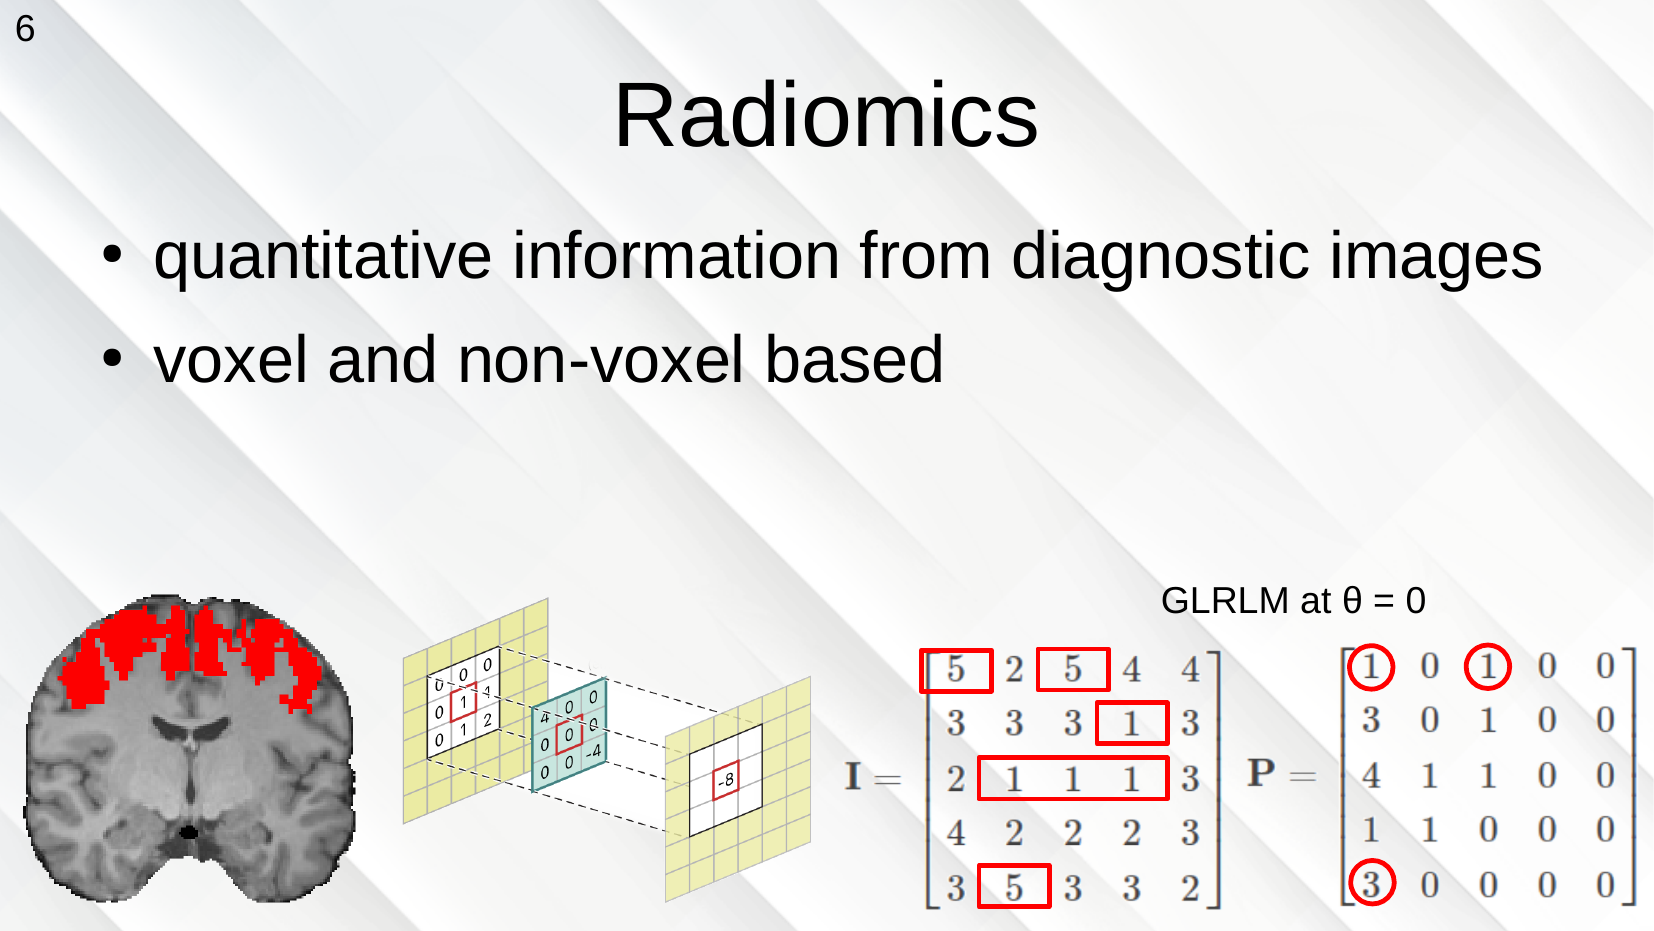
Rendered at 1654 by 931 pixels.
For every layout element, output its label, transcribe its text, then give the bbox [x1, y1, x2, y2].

picture [0, 0, 1654, 931]
text_box GLRLM at θ = 0 [1050, 562, 1538, 638]
title Radiomics [82, 37, 1571, 193]
list quantitative information from diagnostic images voxel and non-voxel based [82, 217, 1571, 488]
